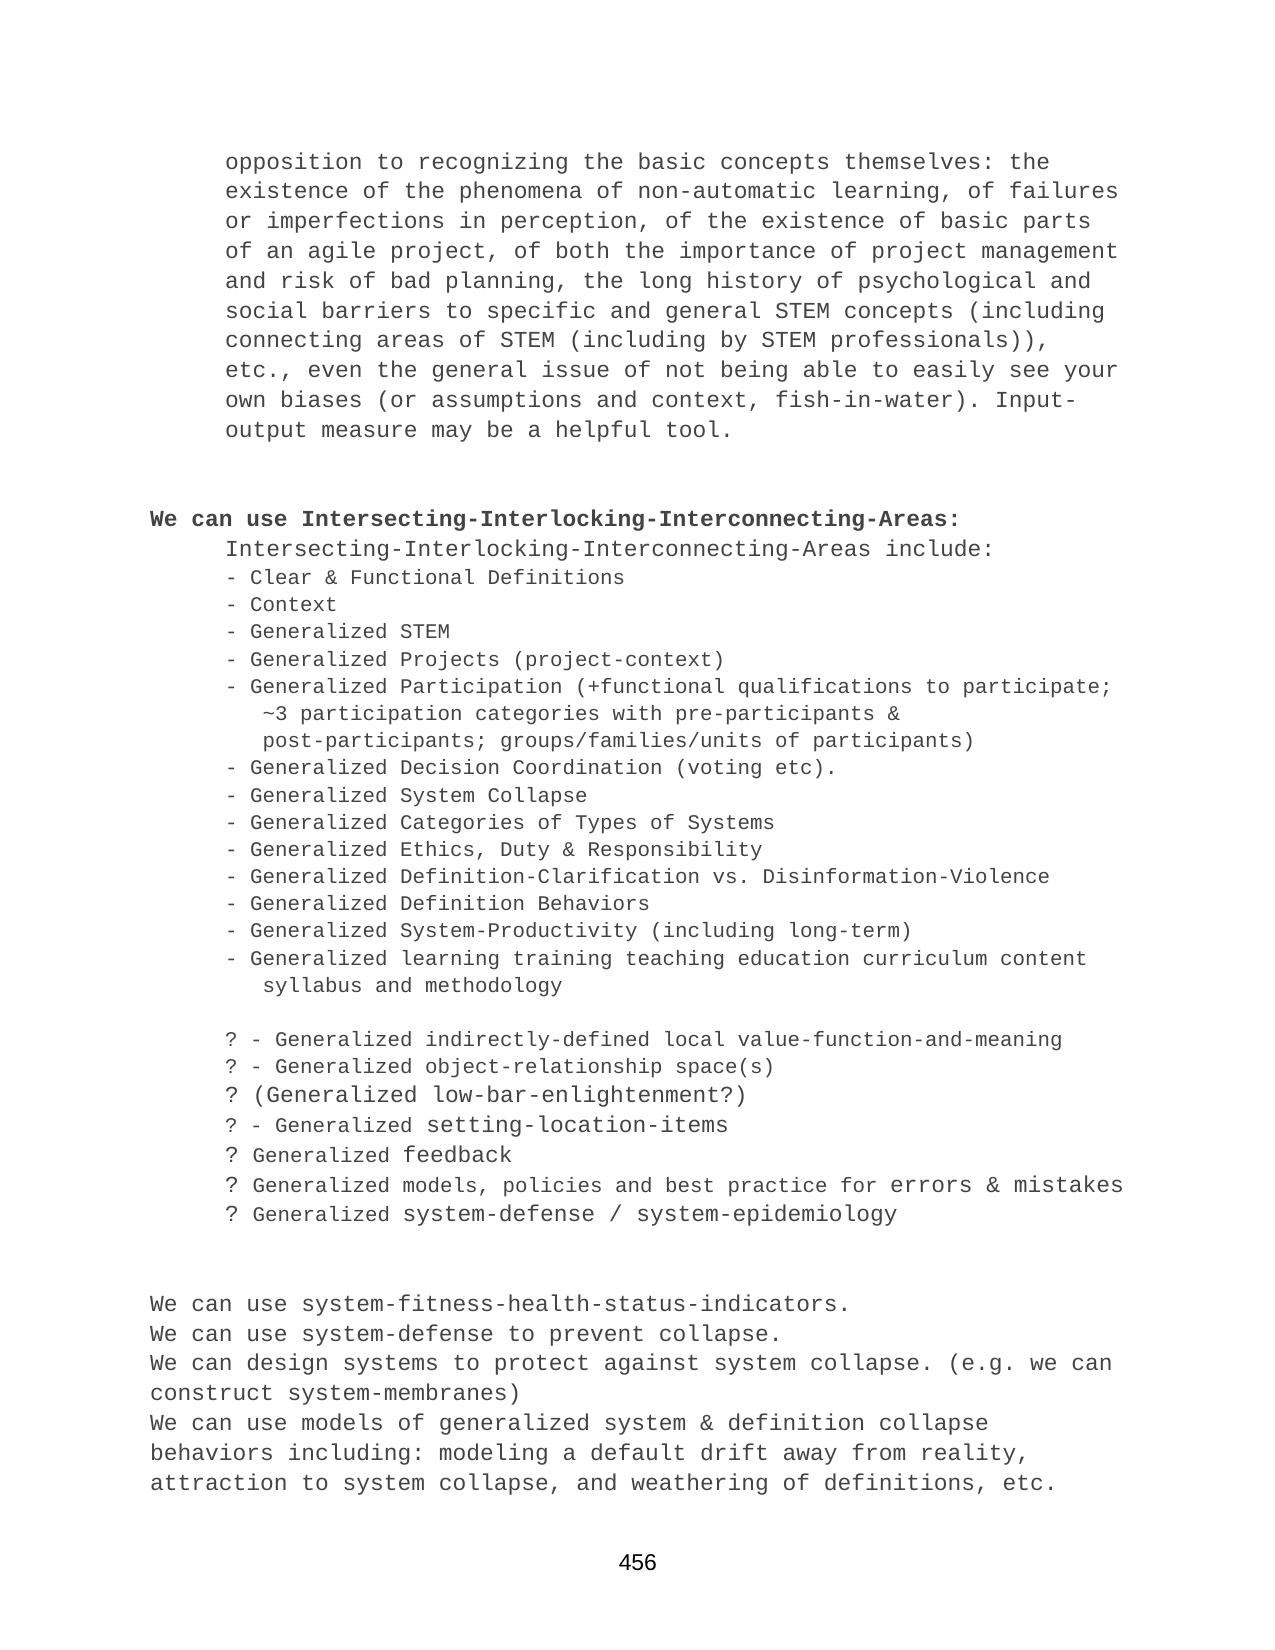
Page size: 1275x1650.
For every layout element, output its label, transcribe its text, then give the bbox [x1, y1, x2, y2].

text ? - Generalized object-relationship space(s) [225, 1056, 1125, 1080]
text - Generalized Categories of Types of Systems [150, 812, 1125, 835]
text We can use models of generalized system & definition collapse behaviors including: modeling a default drift away from reality, attraction to system collapse, and weathering of definitions, etc. [150, 1411, 1125, 1497]
text - Generalized Definition-Clarification vs. Disinformation-Violence [225, 866, 1125, 890]
text ? (Generalized low-bar-enlightenment?) [150, 1084, 1125, 1109]
text syllabus and methodology [225, 975, 1125, 998]
text - Generalized System-Productivity (including long-term) [225, 921, 1125, 944]
text We can use Intersecting-Interlocking-Interconnecting-Areas: [150, 507, 1125, 533]
text - Generalized Decision Coordination (voting etc). [150, 757, 1125, 781]
text We can use system-defense to prevent collapse. [150, 1322, 1125, 1348]
text - Generalized Projects (project-context) [150, 649, 1125, 672]
text post-participants; groups/families/units of participants) [225, 730, 1125, 754]
text - Generalized System Collapse [150, 784, 1125, 808]
text ? - Generalized setting-location-items [150, 1113, 1125, 1139]
text Intersecting-Interlocking-Interconnecting-Areas include: [150, 537, 1125, 563]
text - Clear & Functional Definitions [150, 567, 1125, 591]
text ? Generalized feedback [150, 1143, 1125, 1169]
text - Generalized STEM [150, 621, 1125, 645]
text We can design systems to protect against system collapse. (e.g. we can construct system-membranes) [150, 1352, 1125, 1407]
text ? Generalized system-defense / system-epidemiology [150, 1203, 1125, 1229]
text opposition to recognizing the basic concepts themselves: the existence of the phenomena of non-automatic learning, of failures or imperfections in perception, of the existence of basic parts of an agile project, of both the importance of project management and risk of bad planning, the long history of psychological and social barriers to specific and general STEM concepts (including connecting areas of STEM (including by STEM professionals)), etc., even the general issue of not being able to easily see your own biases (or assumptions and context, fish-in-water). Input-output measure may be a helpful tool. [225, 150, 1125, 444]
text - Context [150, 594, 1125, 618]
text We can use system-fitness-health-status-indicators. [150, 1292, 1125, 1318]
text - Generalized Ethics, Duty & Responsibility [150, 839, 1125, 863]
text - Generalized Participation (+functional qualifications to participate; [150, 676, 1125, 699]
text - Generalized learning training teaching education curriculum content [225, 948, 1125, 971]
text ? Generalized models, policies and best practice for errors & mistakes [150, 1173, 1125, 1199]
text - Generalized Definition Behaviors [225, 893, 1125, 917]
text ? - Generalized indirectly-defined local value-function-and-meaning [225, 1029, 1125, 1053]
text ~3 participation categories with pre-participants & [225, 703, 1125, 727]
